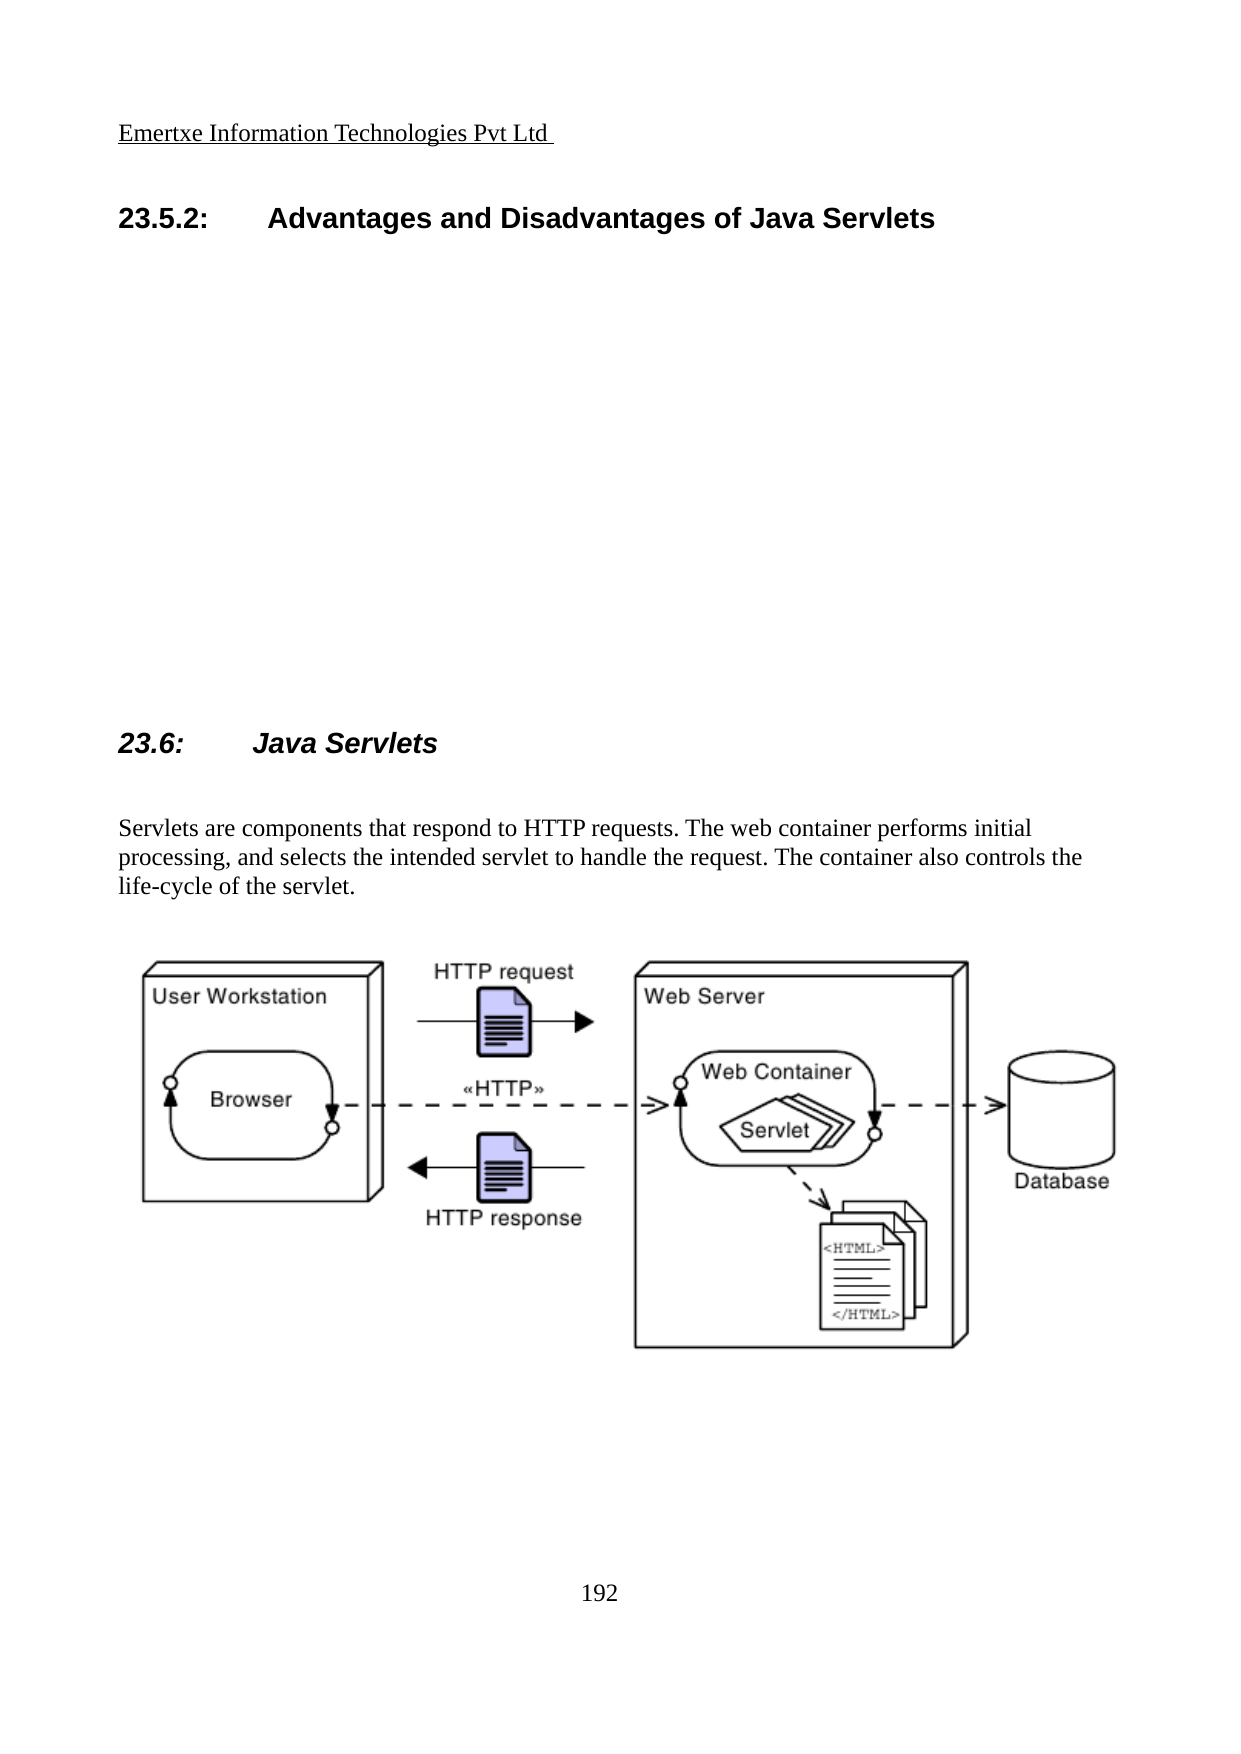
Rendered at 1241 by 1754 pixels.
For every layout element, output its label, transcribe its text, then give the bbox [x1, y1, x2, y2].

subtitle Advantages and Disadvantages of Java Servlets [118, 201, 1122, 235]
picture [118, 953, 1123, 1364]
text Servlets are components that respond to HTTP requests. The web container performs initial processing, and selects the intended servlet to handle the request. The container also controls the life-cycle of the servlet. [118, 813, 1122, 900]
subtitle Java Servlets [118, 726, 1122, 760]
